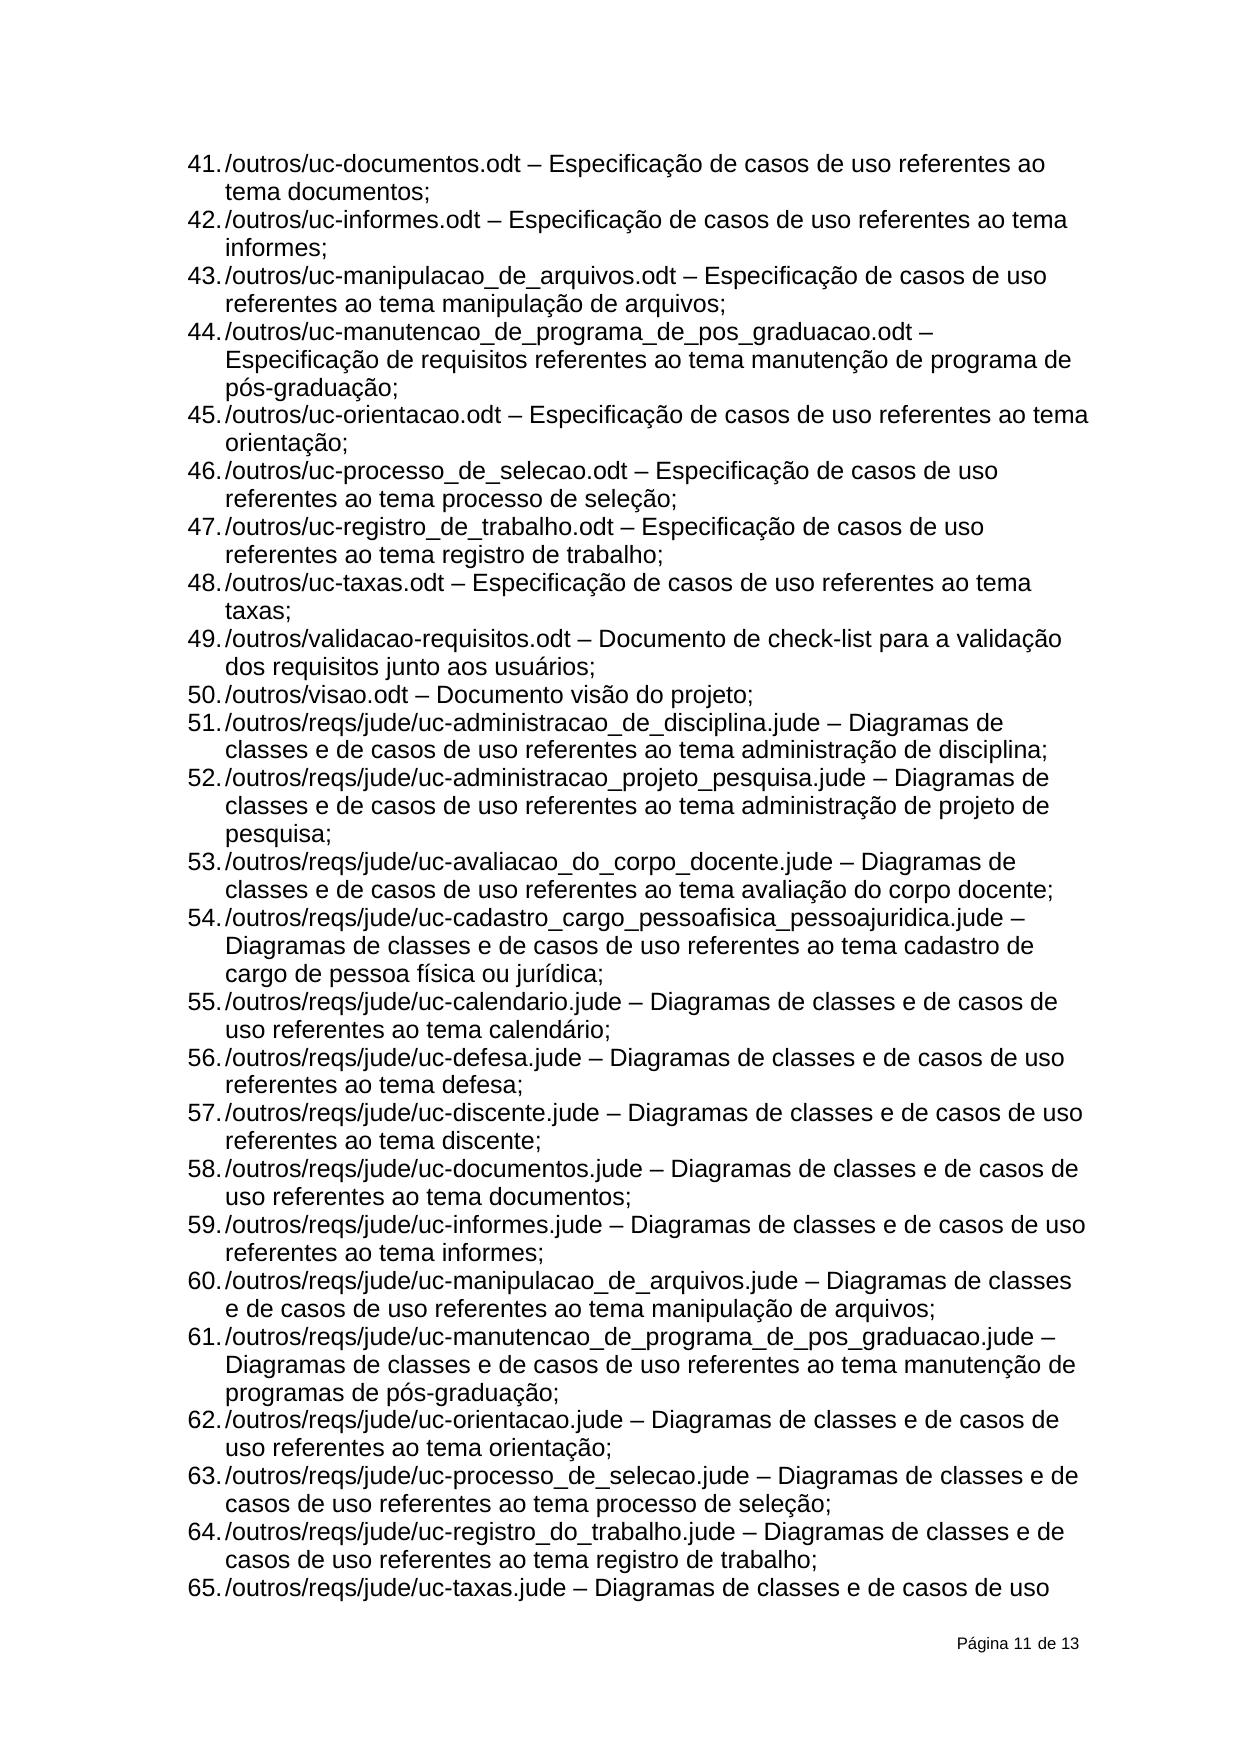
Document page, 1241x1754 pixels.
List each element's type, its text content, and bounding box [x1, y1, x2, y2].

list /outros/reqs/jude/uc-calendario.jude – Diagramas de classes e de casos de uso referentes ao tema calendário; [187, 987, 1090, 1043]
list /outros/reqs/jude/uc-administracao_projeto_pesquisa.jude – Diagramas de classes e de casos de uso referentes ao tema administração de projeto de pesquisa; [187, 764, 1090, 848]
list /outros/reqs/jude/uc-processo_de_selecao.jude – Diagramas de classes e de casos de uso referentes ao tema processo de seleção; [187, 1462, 1090, 1518]
list /outros/uc-informes.odt – Especificação de casos de uso referentes ao tema informes; [187, 206, 1090, 262]
list /outros/reqs/jude/uc-taxas.jude – Diagramas de classes e de casos de uso [187, 1574, 1090, 1602]
list /outros/reqs/jude/uc-cadastro_cargo_pessoafisica_pessoajuridica.jude – Diagramas de classes e de casos de uso referentes ao tema cadastro de cargo de pessoa física ou jurídica; [187, 904, 1090, 987]
list /outros/reqs/jude/uc-registro_do_trabalho.jude – Diagramas de classes e de casos de uso referentes ao tema registro de trabalho; [187, 1518, 1090, 1574]
list /outros/reqs/jude/uc-manipulacao_de_arquivos.jude – Diagramas de classes e de casos de uso referentes ao tema manipulação de arquivos; [187, 1267, 1090, 1322]
list /outros/reqs/jude/uc-defesa.jude – Diagramas de classes e de casos de uso referentes ao tema defesa; [187, 1043, 1090, 1099]
list /outros/uc-taxas.odt – Especificação de casos de uso referentes ao tema taxas; [187, 569, 1090, 624]
list /outros/reqs/jude/uc-discente.jude – Diagramas de classes e de casos de uso referentes ao tema discente; [187, 1099, 1090, 1155]
list /outros/reqs/jude/uc-informes.jude – Diagramas de classes e de casos de uso referentes ao tema informes; [187, 1211, 1090, 1267]
list /outros/reqs/jude/uc-documentos.jude – Diagramas de classes e de casos de uso referentes ao tema documentos; [187, 1155, 1090, 1211]
list /outros/uc-manipulacao_de_arquivos.odt – Especificação de casos de uso referentes ao tema manipulação de arquivos; [187, 262, 1090, 317]
list /outros/reqs/jude/uc-manutencao_de_programa_de_pos_graduacao.jude – Diagramas de classes e de casos de uso referentes ao tema manutenção de programas de pós-graduação; [187, 1322, 1090, 1406]
list /outros/validacao-requisitos.odt – Documento de check-list para a validação dos requisitos junto aos usuários; [187, 624, 1090, 680]
list /outros/uc-manutencao_de_programa_de_pos_graduacao.odt – Especificação de requisitos referentes ao tema manutenção de programa de pós-graduação; [187, 317, 1090, 401]
list /outros/reqs/jude/uc-orientacao.jude – Diagramas de classes e de casos de uso referentes ao tema orientação; [187, 1406, 1090, 1462]
list /outros/reqs/jude/uc-avaliacao_do_corpo_docente.jude – Diagramas de classes e de casos de uso referentes ao tema avaliação do corpo docente; [187, 848, 1090, 904]
list /outros/visao.odt – Documento visão do projeto; [187, 680, 1090, 708]
list /outros/reqs/jude/uc-administracao_de_disciplina.jude – Diagramas de classes e de casos de uso referentes ao tema administração de disciplina; [187, 708, 1090, 764]
list /outros/uc-orientacao.odt – Especificação de casos de uso referentes ao tema orientação; [187, 401, 1090, 457]
list /outros/uc-registro_de_trabalho.odt – Especificação de casos de uso referentes ao tema registro de trabalho; [187, 513, 1090, 569]
list /outros/uc-processo_de_selecao.odt – Especificação de casos de uso referentes ao tema processo de seleção; [187, 457, 1090, 513]
list /outros/uc-documentos.odt – Especificação de casos de uso referentes ao tema documentos; [187, 150, 1090, 206]
